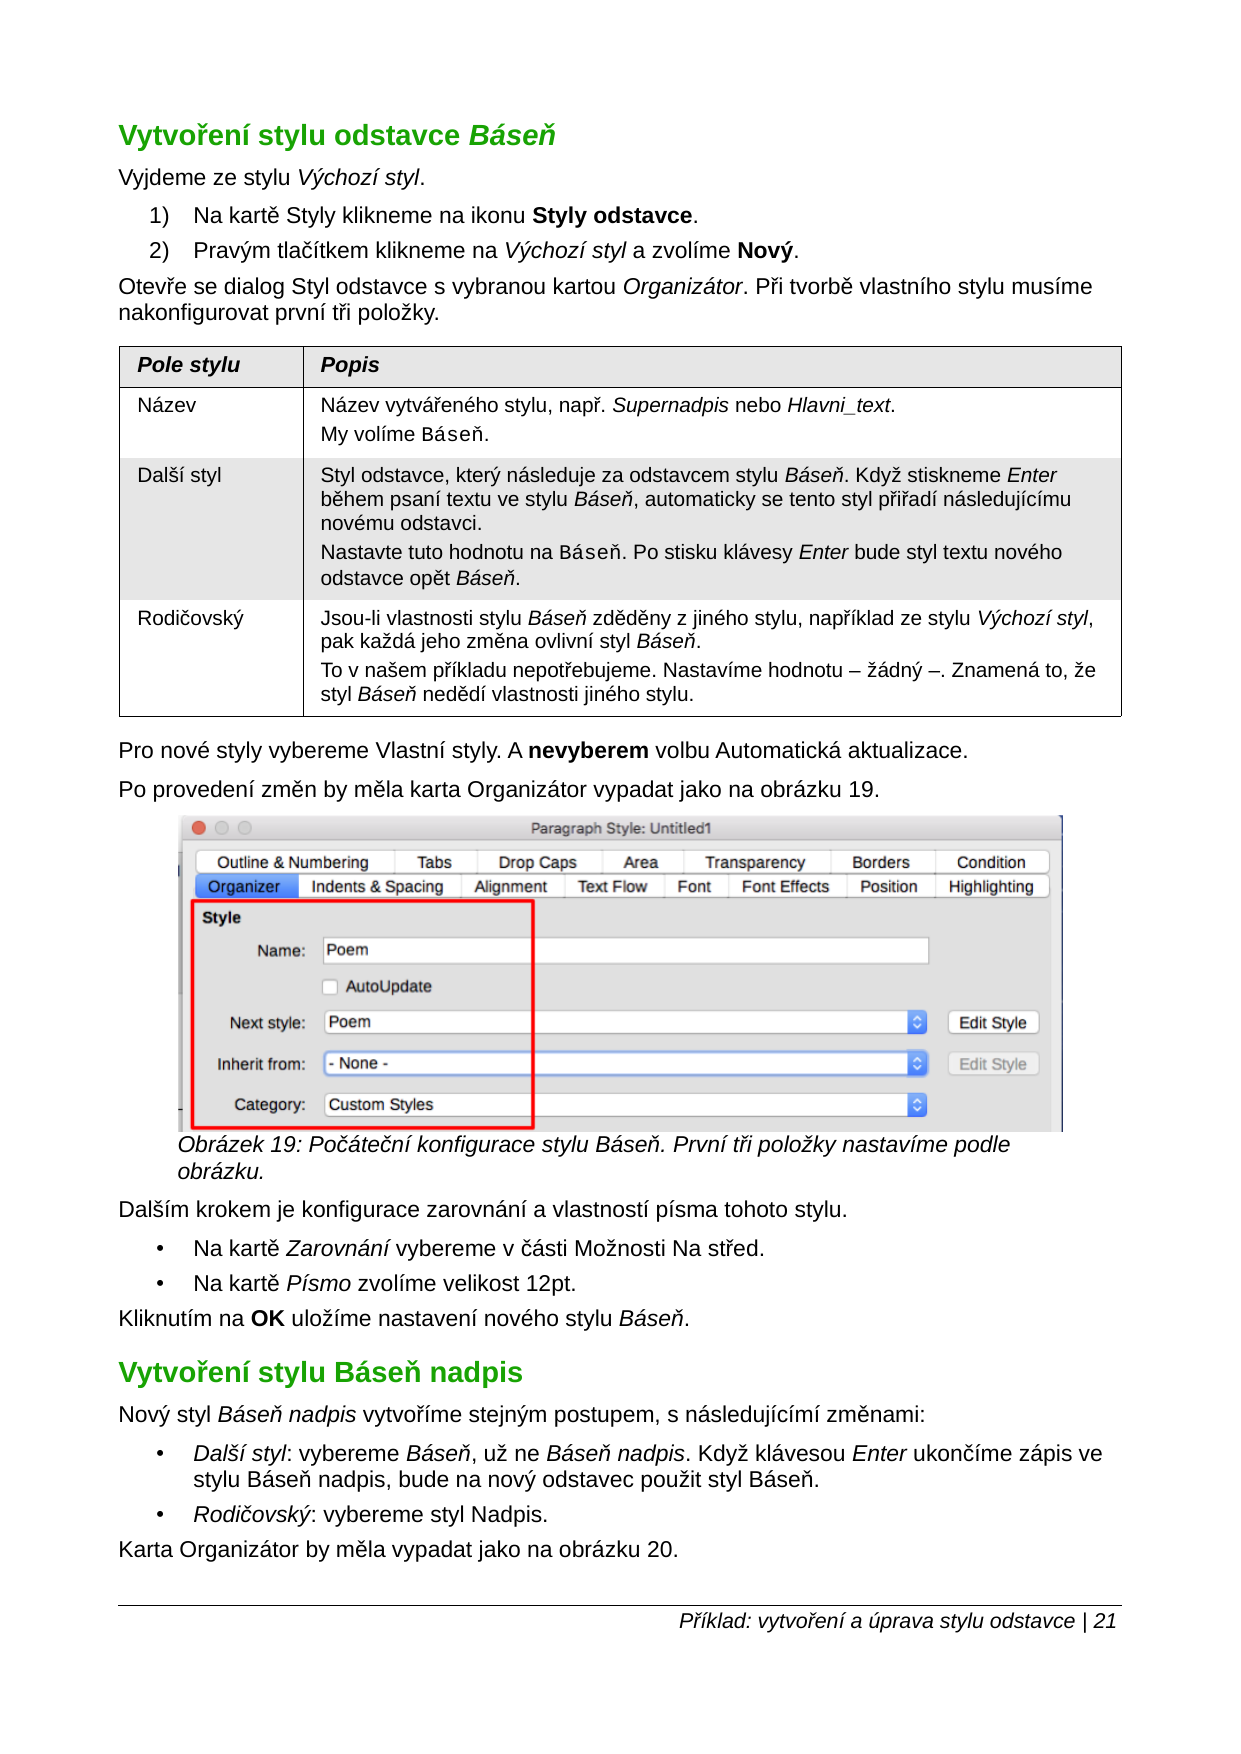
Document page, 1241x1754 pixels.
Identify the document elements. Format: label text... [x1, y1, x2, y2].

text Pro nové styly vybereme Vlastní styly. A nevyberem volbu Automatická aktualizace. [118, 737, 1122, 763]
list Na kartě Zarovnání vybereme v části Možnosti Na střed. [156, 1235, 1122, 1261]
list Nový styl Báseň nadpis vytvoříme stejným postupem, s následujícímí změnami: [118, 1401, 1122, 1427]
list Další styl: vybereme Báseň, už ne Báseň nadpis. Když klávesou Enter ukončíme zápis ve stylu Báseň nadpis, bude na nový odstavec použit styl Báseň. [156, 1439, 1122, 1492]
list Vyjdeme ze stylu Výchozí styl. [118, 163, 1122, 190]
table_header Popis [304, 347, 1121, 387]
text Otevře se dialog Styl odstavce s vybranou kartou Organizátor. Při tvorbě vlastního stylu musíme nakonfigurovat první tři položky. [118, 273, 1122, 325]
text Karta Organizátor by měla vypadat jako na obrázku 20. [118, 1536, 1122, 1563]
list Pravým tlačítkem klikneme na Výchozí styl a zvolíme Nový. [169, 237, 1122, 264]
text Po provedení změn by měla karta Organizátor vypadat jako na obrázku 19. [118, 776, 1122, 802]
table_header Pole stylu [120, 347, 303, 387]
list Na kartě Styly klikneme na ikonu Styly odstavce. [169, 202, 1122, 229]
table_cell Styl odstavce, který následuje za odstavcem stylu Báseň. Když stiskneme Enter během psaní textu ve stylu Báseň, automaticky se tento styl přiřadí následujícímu novému odstavci. Nastavte tuto hodnotu na Báseň. Po stisku klávesy Enter bude styl textu nového odstavce opět Báseň. [304, 458, 1121, 600]
text Obrázek 19: Počáteční konfigurace stylu Báseň. První tři položky nastavíme podle obrázku. [177, 1132, 1063, 1184]
text Kliknutím na OK uložíme nastavení nového stylu Báseň. [118, 1305, 1122, 1332]
list Dalším krokem je konfigurace zarovnání a vlastností písma tohoto stylu. [118, 1196, 1122, 1222]
list Na kartě Písmo zvolíme velikost 12pt. [156, 1270, 1122, 1296]
table_cell Jsou-li vlastnosti stylu Báseň zděděny z jiného stylu, například ze stylu Výchozí styl, pak každá jeho změna ovlivní styl Báseň. To v našem příkladu nepotřebujeme. Nastavíme hodnotu – žádný –. Znamená to, že styl Báseň nedědí vlastnosti jiného stylu. [304, 600, 1121, 716]
picture [177, 814, 1063, 1132]
table_cell Název [120, 388, 303, 458]
subtitle Vytvoření stylu odstavce Báseň [118, 118, 1122, 152]
table_cell Název vytvářeného stylu, např. Supernadpis nebo Hlavni_text. My volíme Báseň. [304, 388, 1121, 458]
subtitle Vytvoření stylu Báseň nadpis [118, 1355, 1122, 1389]
table_cell Další styl [120, 458, 303, 600]
table_cell Rodičovský [120, 600, 303, 716]
list Rodičovský: vybereme styl Nadpis. [156, 1501, 1122, 1527]
